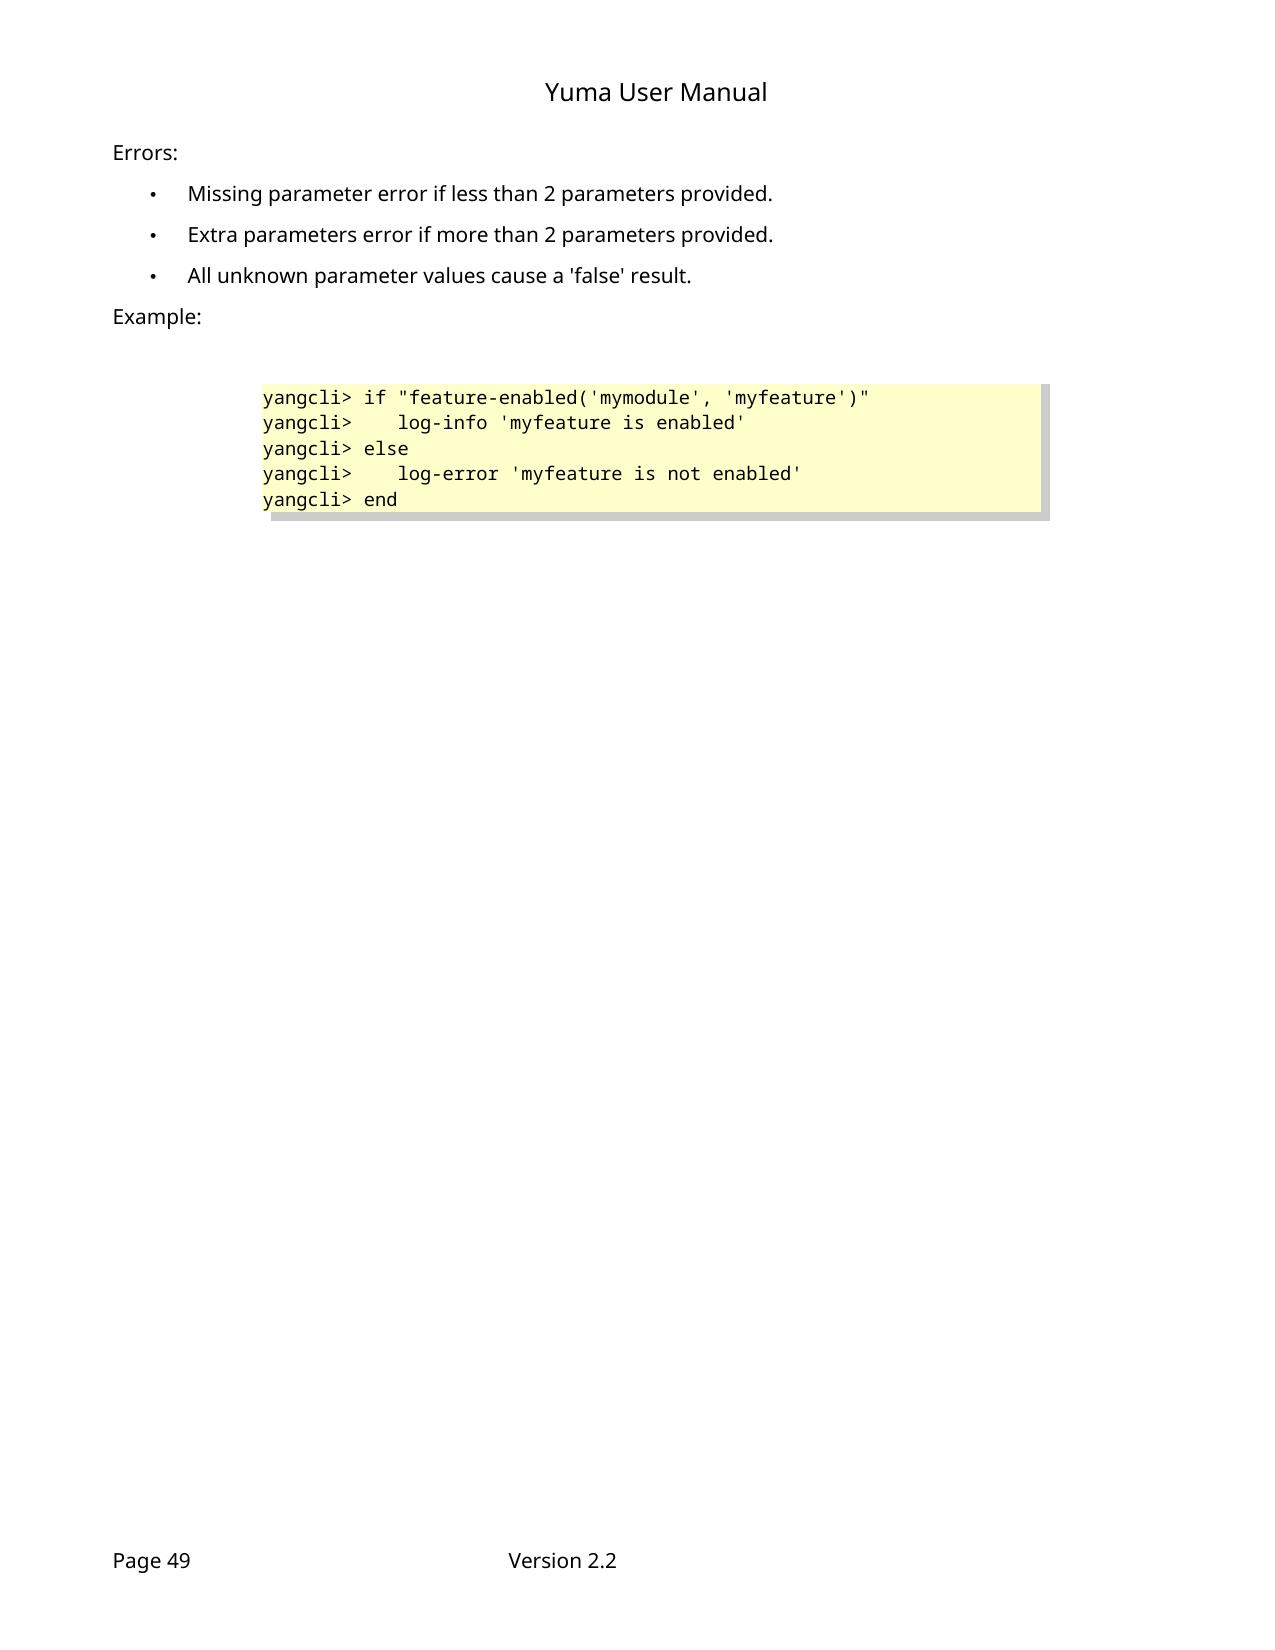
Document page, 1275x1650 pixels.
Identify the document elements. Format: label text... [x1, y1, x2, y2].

text yangcli> if "feature-enabled('mymodule', 'myfeature')" [262, 384, 1041, 410]
text Errors: [112, 138, 1200, 167]
list All unknown parameter values cause a 'false' result. [150, 261, 1200, 290]
text yangcli> log-info 'myfeature is enabled' [262, 410, 1041, 435]
text Example: [112, 302, 1200, 331]
list Extra parameters error if more than 2 parameters provided. [150, 220, 1200, 249]
text yangcli> log-error 'myfeature is not enabled' [262, 461, 1041, 486]
list Missing parameter error if less than 2 parameters provided. [150, 179, 1200, 208]
text yangcli> else [262, 435, 1041, 461]
text yangcli> end [262, 486, 1041, 512]
